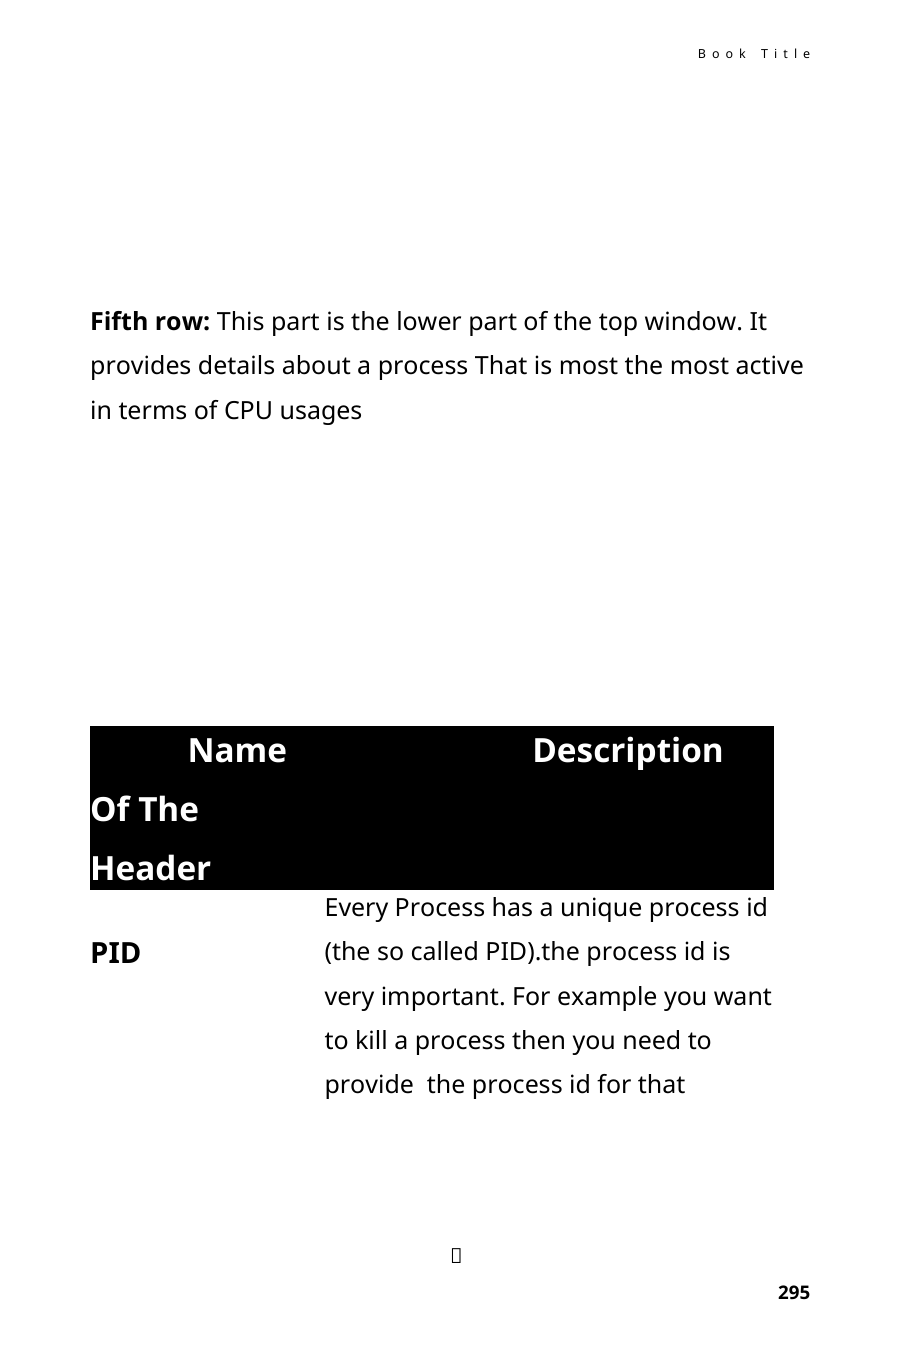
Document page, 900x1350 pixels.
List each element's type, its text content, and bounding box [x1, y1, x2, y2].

table_header Description [324, 726, 774, 890]
text Fifth row: This part is the lower part of the top window. It provides details about a process That is most the most active in terms of CPU usages [90, 304, 810, 427]
table_cell Every Process has a unique process id (the so called PID).the process id is very important. For example you want to kill a process then you need to provide the process id for that [324, 890, 774, 1234]
table_header Name Of The Header [90, 726, 324, 890]
table_cell PID [90, 890, 324, 1234]
